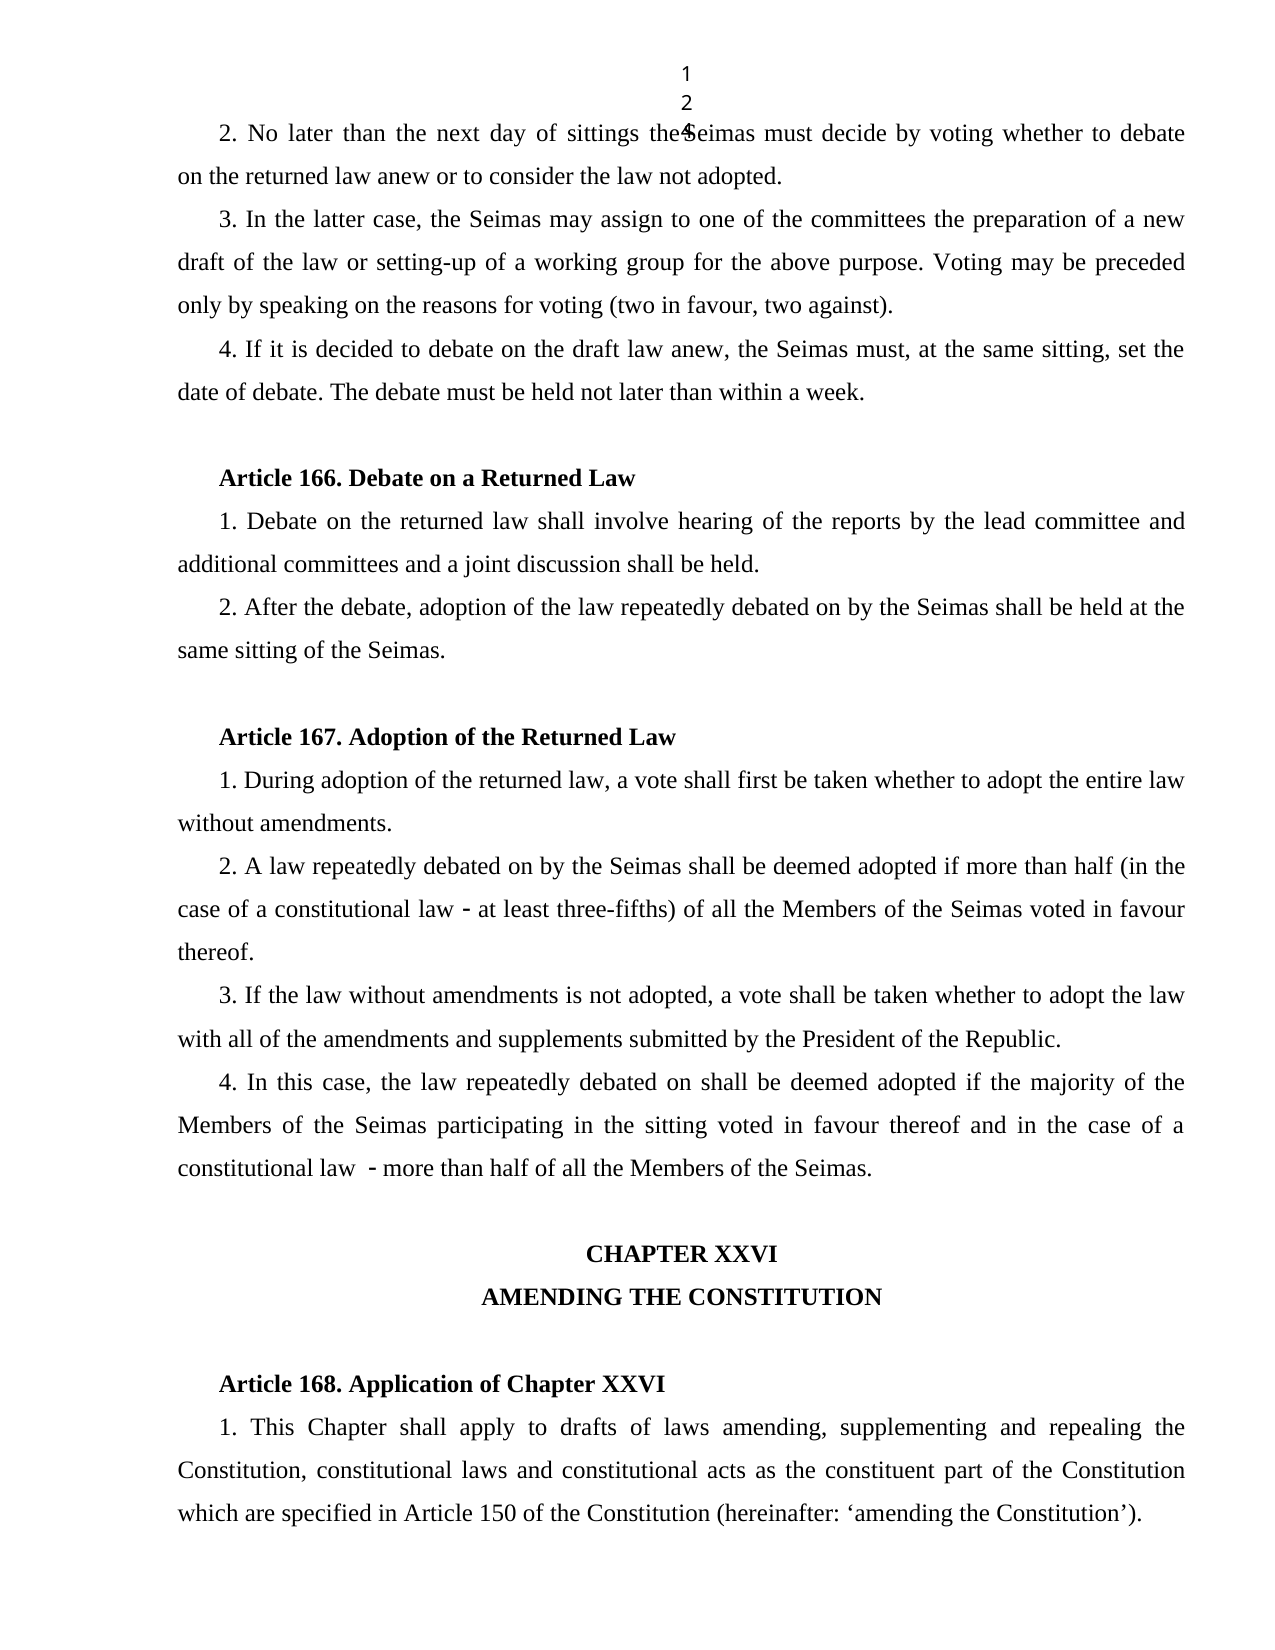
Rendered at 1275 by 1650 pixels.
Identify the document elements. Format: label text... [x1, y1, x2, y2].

text Chapter XXVI [177, 1239, 1186, 1268]
text 4. If it is decided to debate on the draft law anew, the Seimas must, at the same sitting, set the date of debate. The debate must be held not later than within a week. [177, 334, 1186, 406]
text Article 166. Debate on a Returned Law [177, 463, 1186, 492]
text 2. No later than the next day of sittings the Seimas must decide by voting whether to debate on the returned law anew or to consider the law not adopted. [177, 118, 1186, 190]
text Article 168. Application of Chapter XXVI [177, 1369, 1186, 1397]
text 4. In this case, the law repeatedly debated on shall be deemed adopted if the majority of the Members of the Seimas participating in the sitting voted in favour thereof and in the case of a constitutional law  more than half of all the Members of the Seimas. [177, 1067, 1186, 1182]
text 2. After the debate, adoption of the law repeatedly debated on by the Seimas shall be held at the same sitting of the Seimas. [177, 592, 1186, 664]
text 1. During adoption of the returned law, a vote shall first be taken whether to adopt the entire law without amendments. [177, 765, 1186, 837]
text 2. A law repeatedly debated on by the Seimas shall be deemed adopted if more than half (in the case of a constitutional law  at least three-fifths) of all the Members of the Seimas voted in favour thereof. [177, 851, 1186, 966]
text 1. This Chapter shall apply to drafts of laws amending, supplementing and repealing the Constitution, constitutional laws and constitutional acts as the constituent part of the Constitution which are specified in Article 150 of the Constitution (hereinafter: ‘amending the Constitution’). [177, 1412, 1186, 1527]
text Article 167. Adoption of the Returned Law [177, 722, 1186, 751]
text AMENDING THE CONSTITUTION [177, 1282, 1186, 1311]
text 1. Debate on the returned law shall involve hearing of the reports by the lead committee and additional committees and a joint discussion shall be held. [177, 506, 1186, 578]
text 3. In the latter case, the Seimas may assign to one of the committees the preparation of a new draft of the law or setting-up of a working group for the above purpose. Voting may be preceded only by speaking on the reasons for voting (two in favour, two against). [177, 204, 1186, 319]
text 3. If the law without amendments is not adopted, a vote shall be taken whether to adopt the law with all of the amendments and supplements submitted by the President of the Republic. [177, 981, 1186, 1052]
